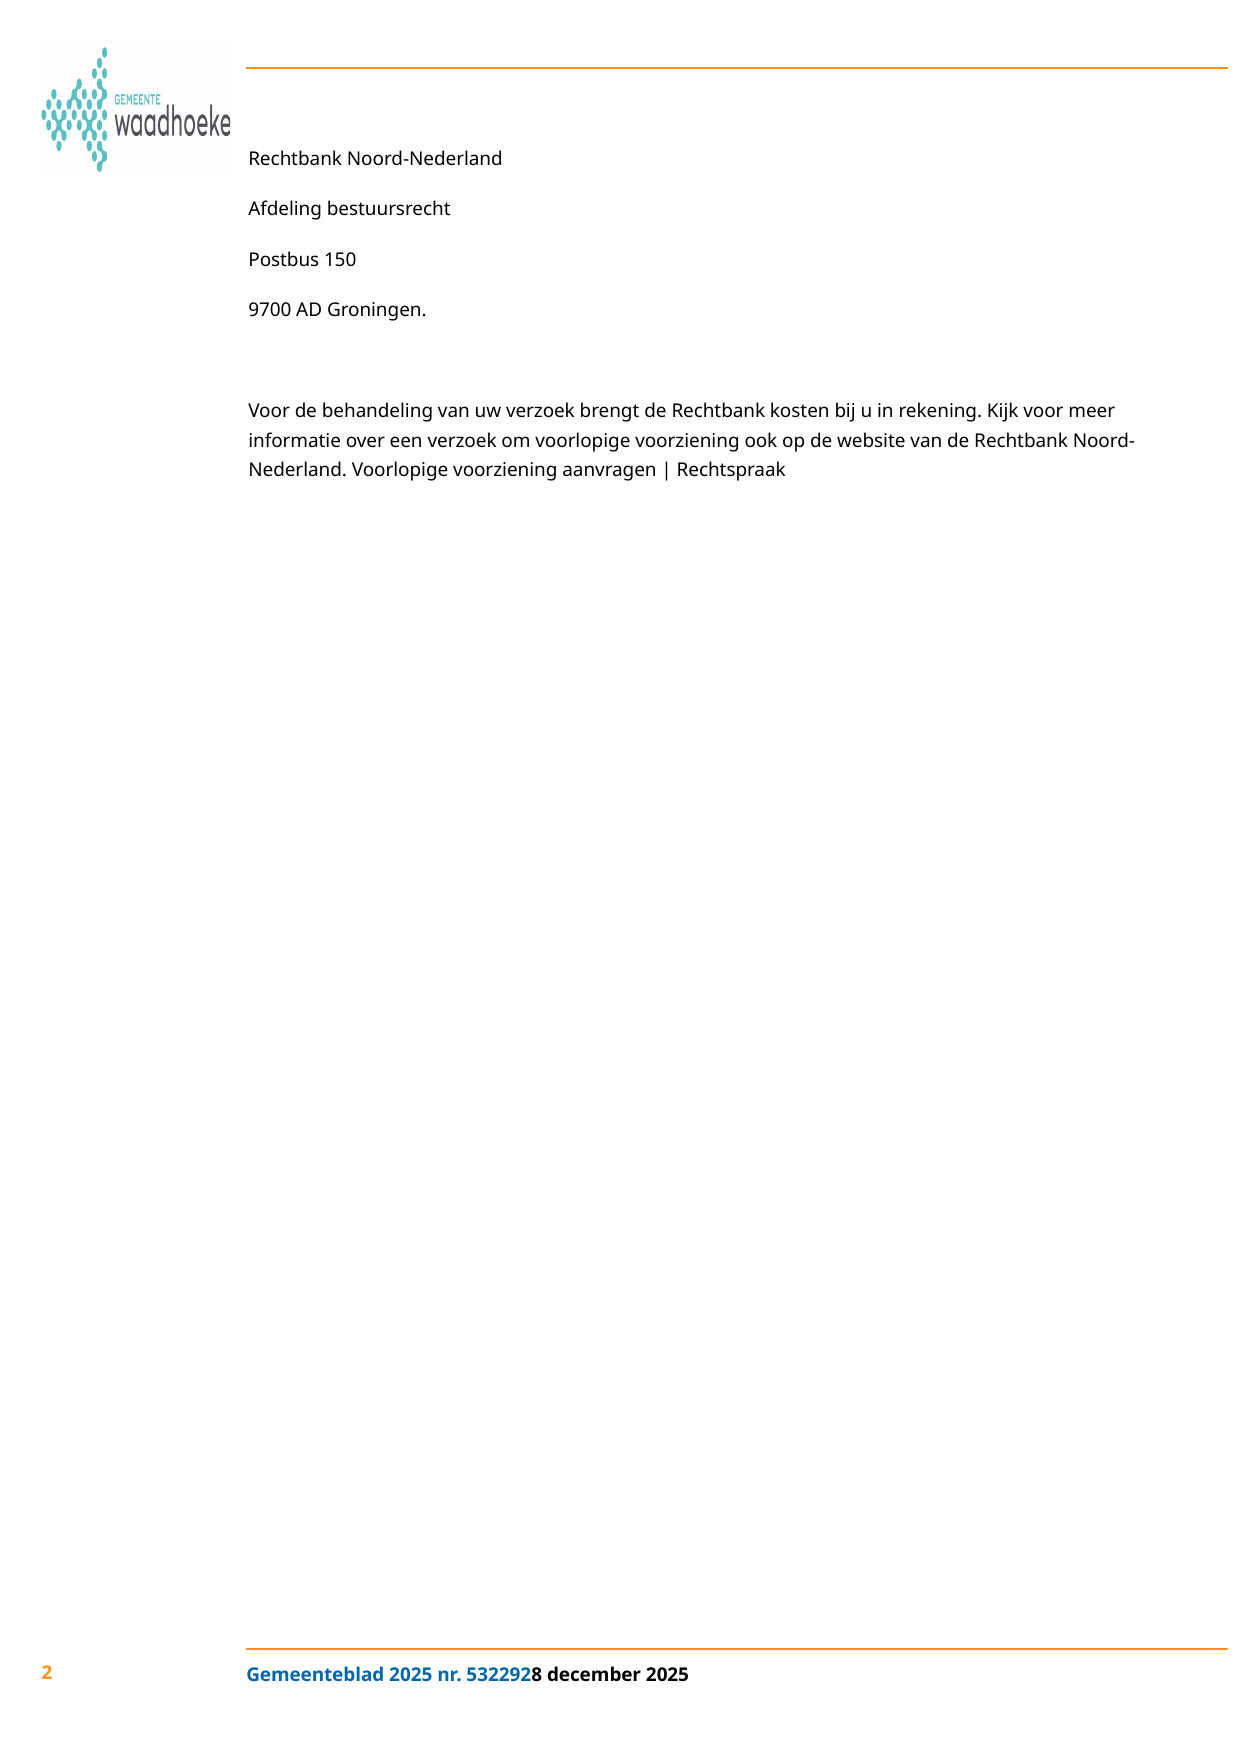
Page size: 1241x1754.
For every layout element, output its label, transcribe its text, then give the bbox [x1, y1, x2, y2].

text Postbus 150 [248, 246, 1152, 272]
text Rechtbank Noord-Nederland [248, 145, 1152, 171]
text 9700 AD Groningen. [248, 296, 1152, 322]
picture [41, 47, 231, 172]
text Voor de behandeling van uw verzoek brengt de Rechtbank kosten bij u in rekening. Kijk voor meer informatie over een verzoek om voorlopige voorziening ook op de website van de Rechtbank Noord-Nederland. Voorlopige voorziening aanvragen | Rechtspraak [248, 397, 1152, 482]
text Afdeling bestuursrecht [248, 196, 1152, 221]
